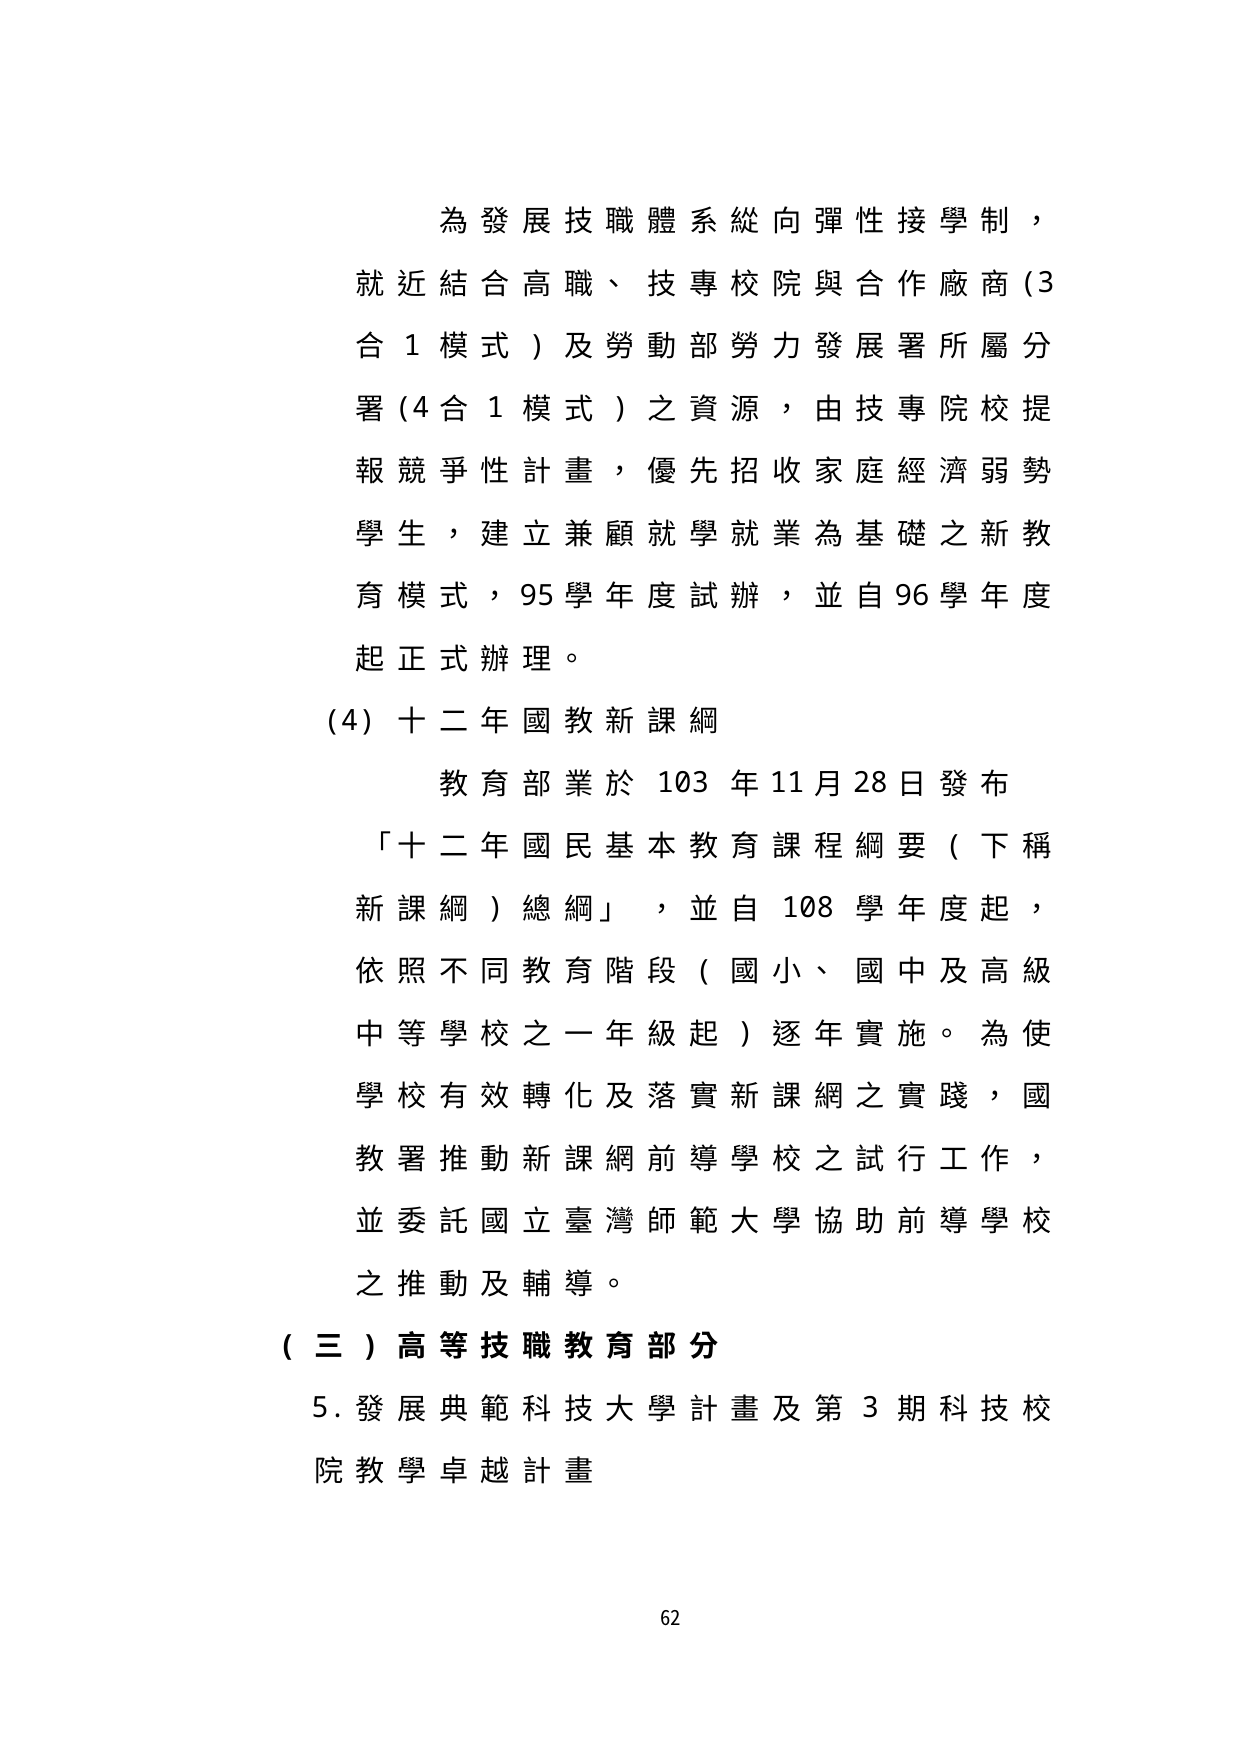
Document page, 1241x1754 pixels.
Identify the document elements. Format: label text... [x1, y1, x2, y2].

text (三)高等技職教育部分 [242, 1302, 1058, 1365]
text 教育部業於103年11月28日發布「十二年國民基本教育課程綱要(下稱新課綱)總綱」，並自108學年度起，依照不同教育階段(國小、國中及高級中等學校之一年級起)逐年實施。為使學校有效轉化及落實新課網之實踐，國教署推動新課網前導學校之試行工作，並委託國立臺灣師範大學協助前導學校之推動及輔導。 [301, 740, 1058, 1302]
text (4)十二年國教新課綱 [301, 677, 1058, 740]
text 為發展技職體系緃向彈性接學制，就近結合高職、技專校院與合作廠商(3合1模式)及勞動部勞力發展署所屬分署(4合1模式)之資源，由技專院校提報競爭性計畫，優先招收家庭經濟弱勢學生，建立兼顧就學就業為基礎之新教育模式，95學年度試辦，並自96學年度起正式辦理。 [301, 177, 1058, 677]
text 5.發展典範科技大學計畫及第3期科技校院教學卓越計畫 [271, 1365, 1058, 1490]
